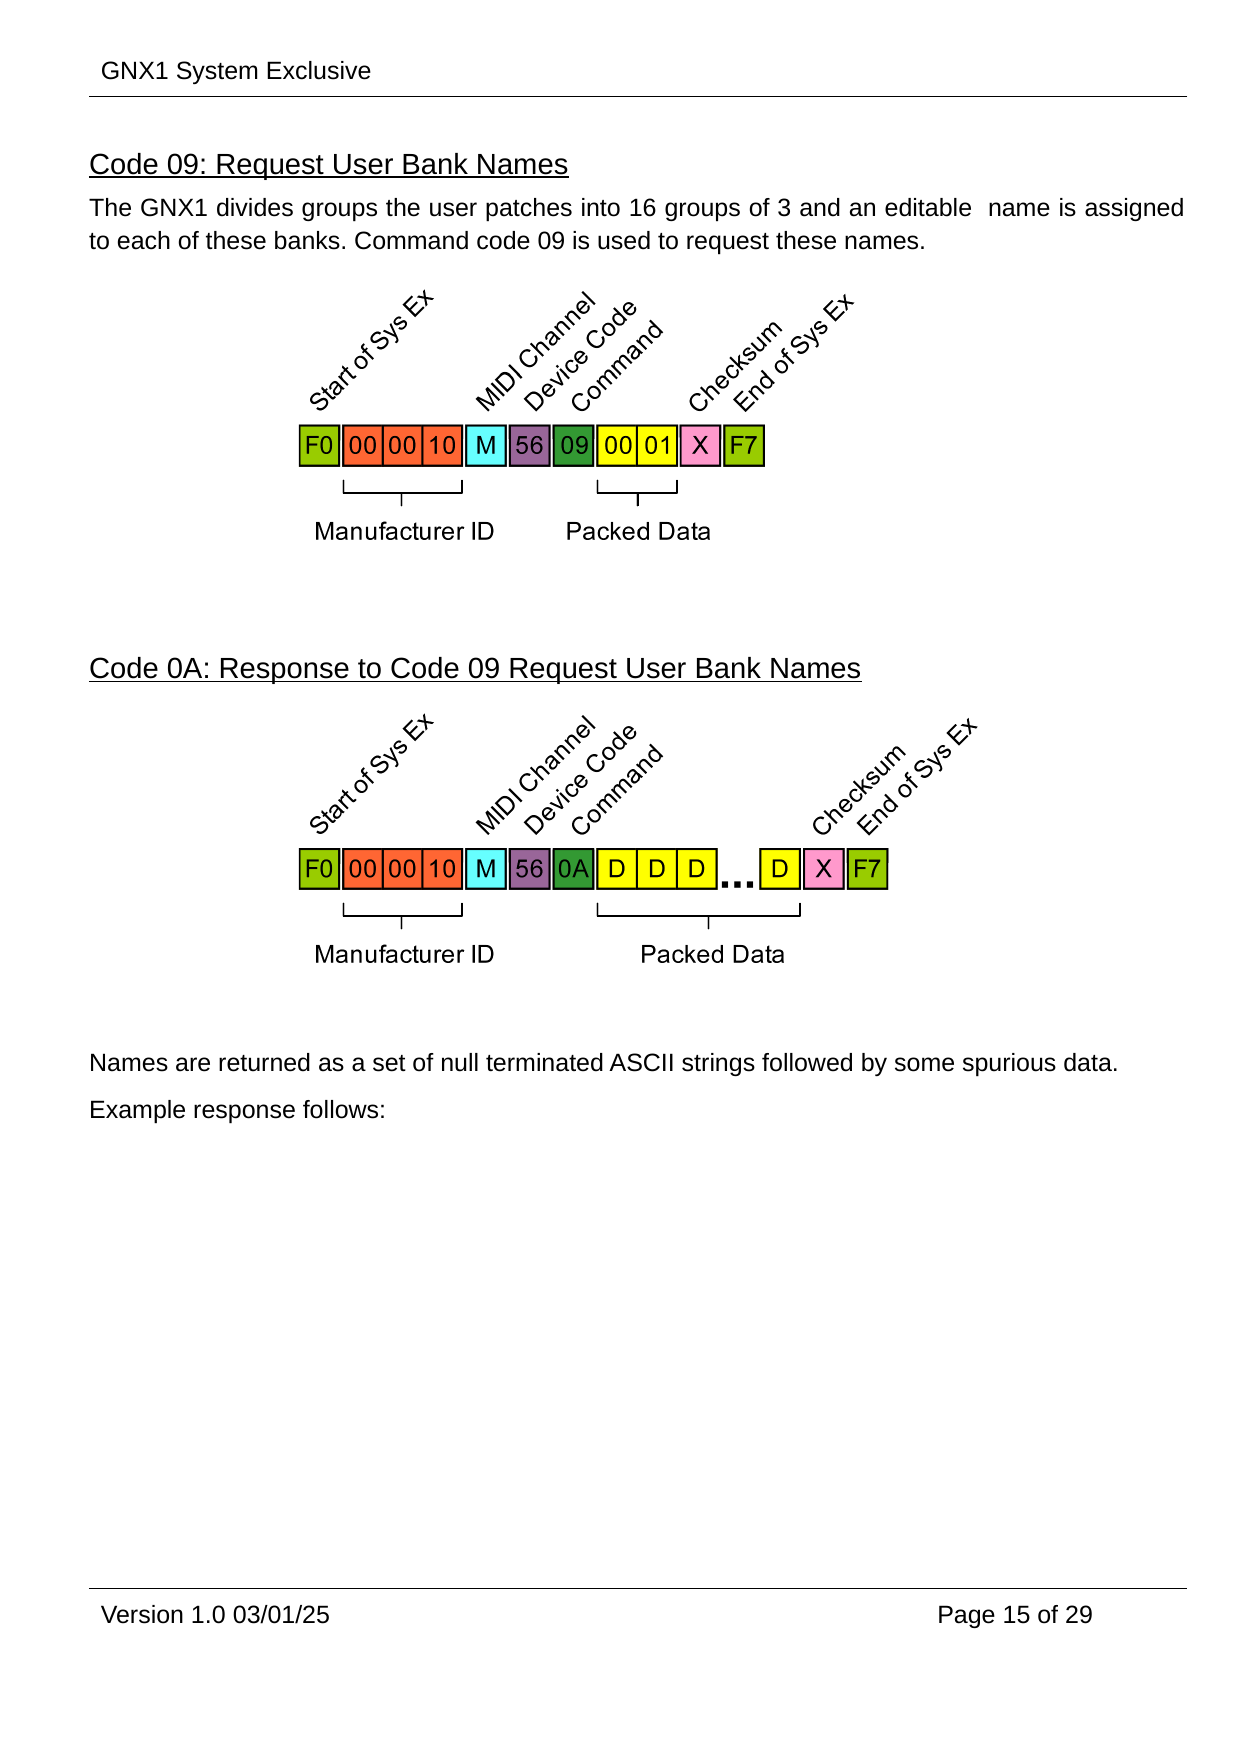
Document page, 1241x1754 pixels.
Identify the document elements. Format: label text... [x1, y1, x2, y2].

text The GNX1 divides groups the user patches into 16 groups of 3 and an editable name is assigned to each of these banks. Command code 09 is used to request these names. [89, 193, 1187, 255]
text Example response follows: [89, 1096, 1187, 1124]
picture [298, 288, 978, 546]
picture [298, 712, 978, 969]
subtitle Code 0A: Response to Code 09 Request User Bank Names [89, 651, 1187, 685]
text Names are returned as a set of null terminated ASCII strings followed by some spurious data. [89, 1048, 1187, 1077]
subtitle Code 09: Request User Bank Names [89, 147, 1187, 181]
